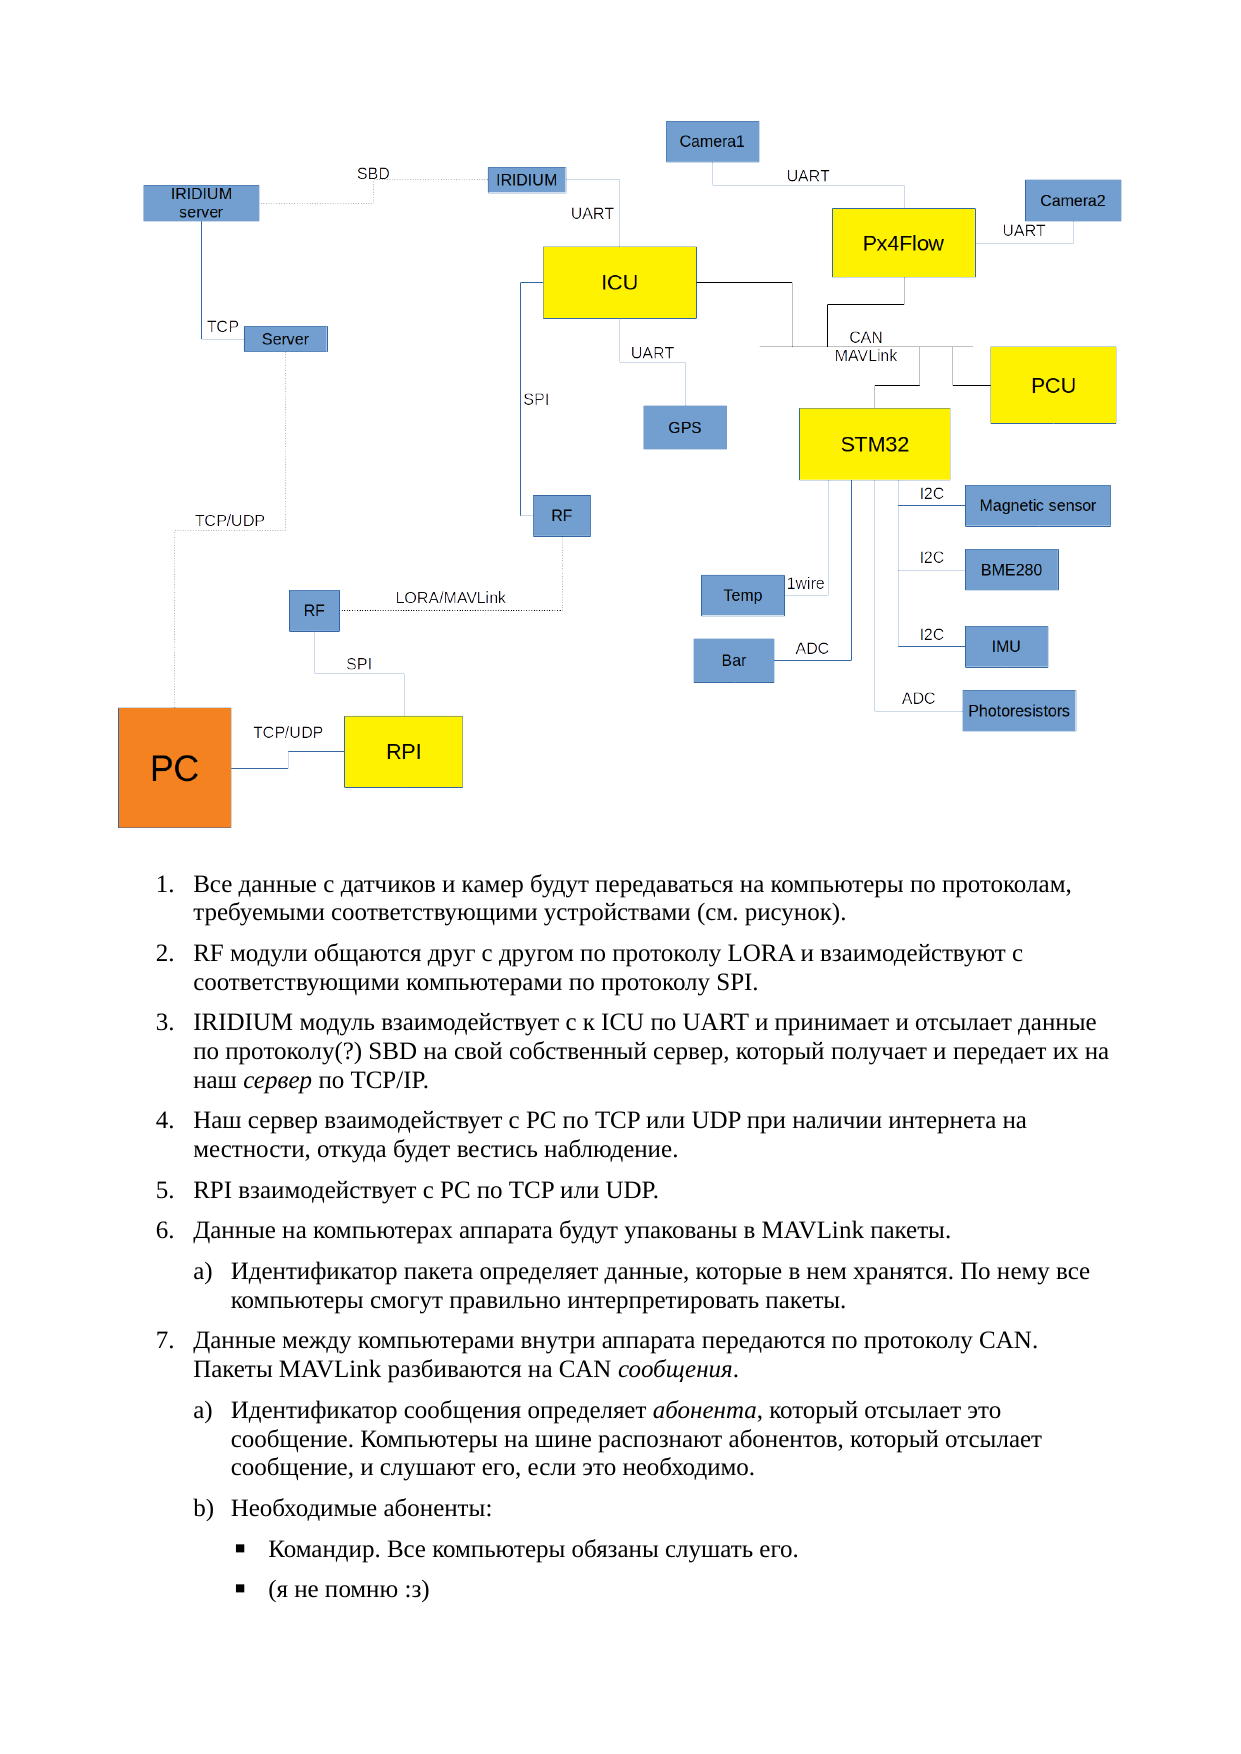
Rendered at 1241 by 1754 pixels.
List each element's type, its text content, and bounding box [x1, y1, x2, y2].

list RPI взаимодействует с PC по TCP или UDP. [156, 1175, 1122, 1204]
list IRIDIUM модуль взаимодействует с к ICU по UART и принимает и отсылает данные по протоколу(?) SBD на свой собственный сервер, который получает и передает их на наш сервер по TCP/IP. [156, 1007, 1122, 1094]
list Данные на компьютерах аппарата будут упакованы в MAVLink пакеты. [156, 1216, 1122, 1244]
list RF модули общаются друг с другом по протоколу LORA и взаимодействуют с соответствующими компьютерами по протоколу SPI. [156, 938, 1122, 996]
list Командир. Все компьютеры обязаны слушать его. [231, 1534, 1122, 1562]
list Идентификатор пакета определяет данные, которые в нем хранятся. По нему все компьютеры смогут правильно интерпретировать пакеты. [193, 1256, 1122, 1314]
picture [118, 118, 1123, 828]
list Наш сервер взаимодействует с PC по TCP или UDP при наличии интернета на местности, откуда будет вестись наблюдение. [156, 1106, 1122, 1163]
list Идентификатор сообщения определяет абонента, который отсылает это сообщение. Компьютеры на шине распознают абонентов, который отсылает сообщение, и слушают его, если это необходимо. [193, 1395, 1122, 1481]
list Данные между компьютерами внутри аппарата передаются по протоколу CAN. Пакеты MAVLink разбиваются на CAN сообщения. [156, 1326, 1122, 1383]
list (я не помню :з) [231, 1574, 1122, 1603]
list Необходимые абоненты: [193, 1493, 1122, 1522]
list Все данные с датчиков и камер будут передаваться на компьютеры по протоколам, требуемыми соответствующими устройствами (см. рисунок). [156, 869, 1122, 926]
